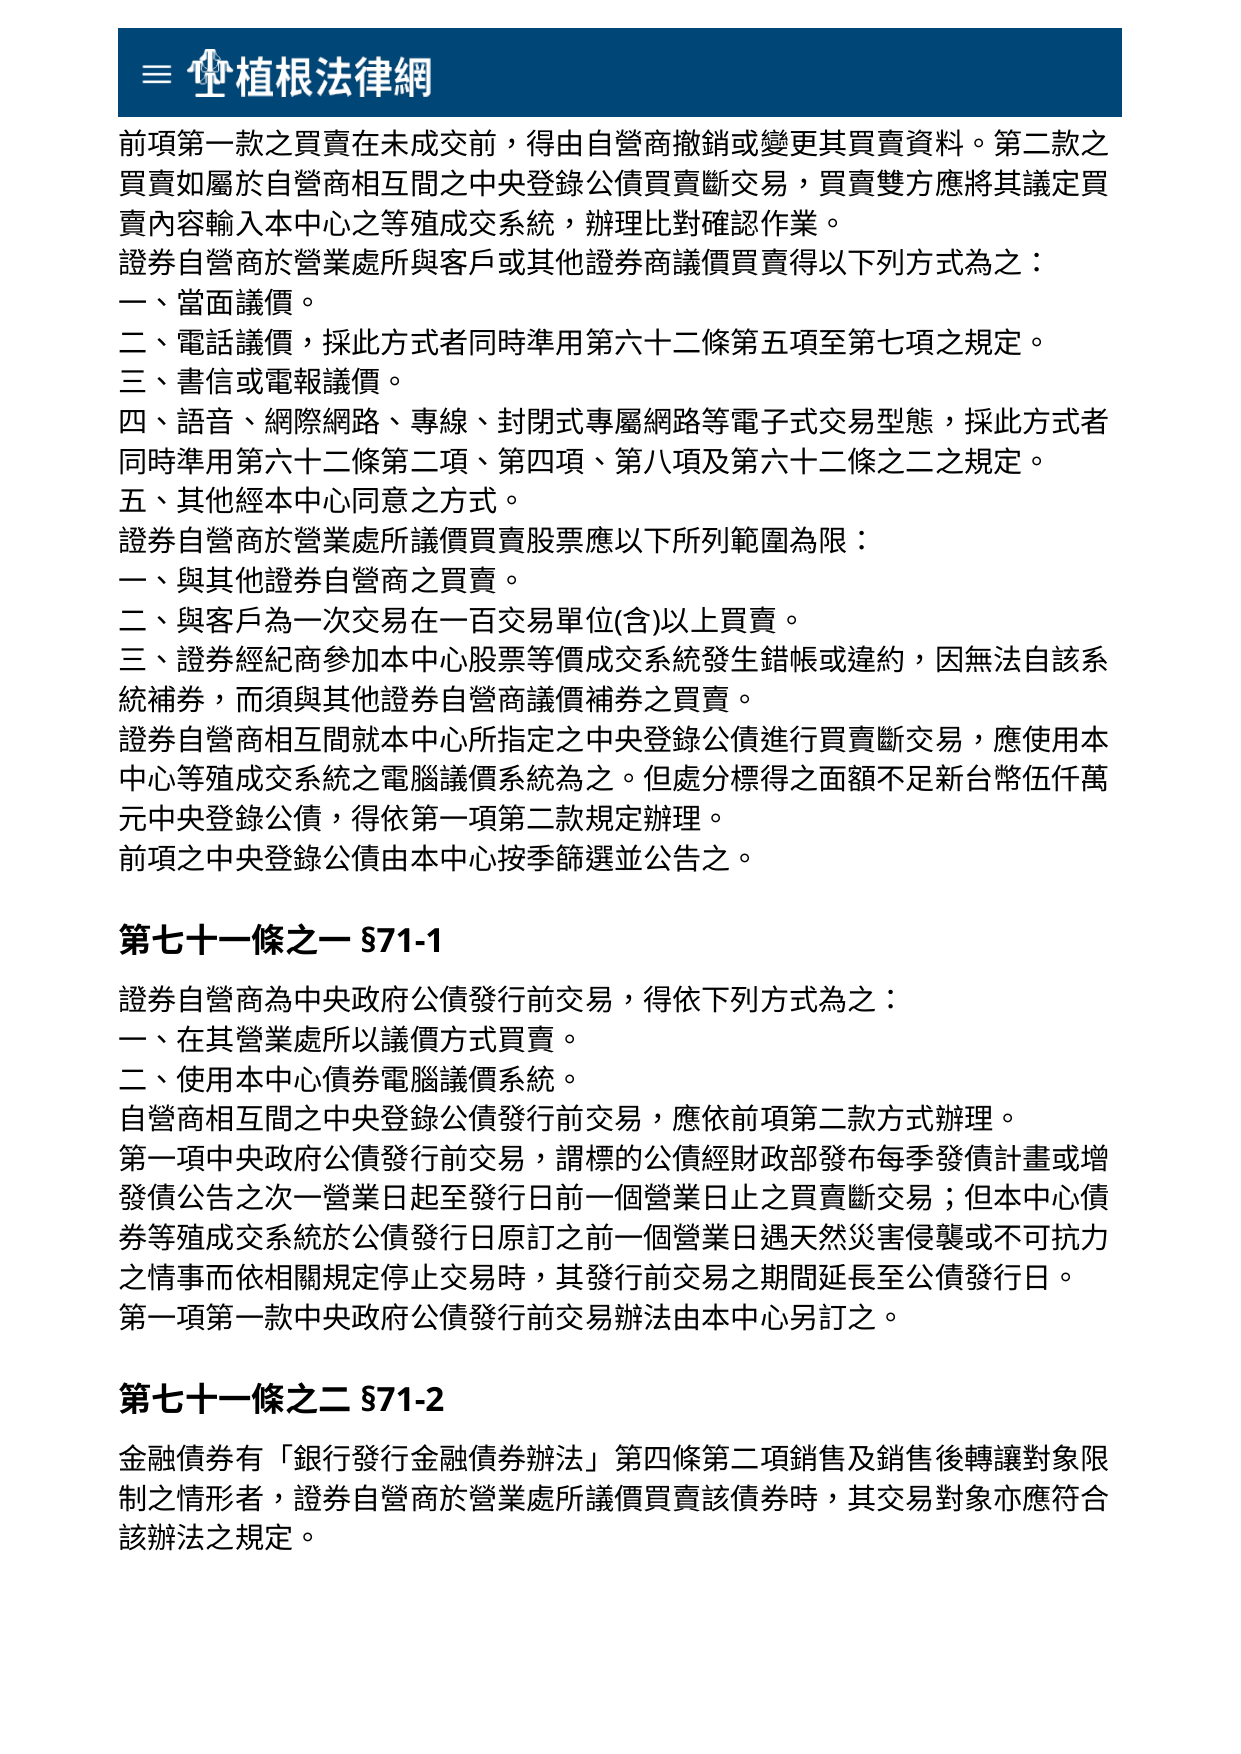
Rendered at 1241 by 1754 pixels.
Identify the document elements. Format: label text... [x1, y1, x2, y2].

text 前項第一款之買賣在未成交前，得由自營商撤銷或變更其買賣資料。第二款之買賣如屬於自營商相互間之中央登錄公債買賣斷交易，買賣雙方應將其議定買賣內容輸入本中心之等殖成交系統，辦理比對確認作業。 [118, 123, 1122, 243]
text 第七十一條之二 §71-2 [118, 1376, 1122, 1422]
text 第一項第一款中央政府公債發行前交易辦法由本中心另訂之。 [118, 1297, 1122, 1337]
text 證券自營商相互間就本中心所指定之中央登錄公債進行買賣斷交易，應使用本中心等殖成交系統之電腦議價系統為之。但處分標得之面額不足新台幣伍仟萬元中央登錄公債，得依第一項第二款規定辦理。 [118, 719, 1122, 838]
picture [118, 28, 1122, 117]
text 證券自營商於營業處所與客戶或其他證券商議價買賣得以下列方式為之： [118, 243, 1122, 282]
text 二、電話議價，採此方式者同時準用第六十二條第五項至第七項之規定。 [118, 322, 1122, 362]
text 一、當面議價。 [118, 282, 1122, 322]
text 四、語音、網際網路、專線、封閉式專屬網路等電子式交易型態，採此方式者同時準用第六十二條第二項、第四項、第八項及第六十二條之二之規定。 [118, 401, 1122, 481]
text 二、與客戶為一次交易在一百交易單位(含)以上買賣。 [118, 600, 1122, 639]
text 第一項中央政府公債發行前交易，謂標的公債經財政部發布每季發債計畫或增發債公告之次一營業日起至發行日前一個營業日止之買賣斷交易；但本中心債券等殖成交系統於公債發行日原訂之前一個營業日遇天然災害侵襲或不可抗力之情事而依相關規定停止交易時，其發行前交易之期間延長至公債發行日。 [118, 1138, 1122, 1297]
text 證券自營商於營業處所議價買賣股票應以下所列範圍為限： [118, 520, 1122, 560]
text 證券自營商為中央政府公債發行前交易，得依下列方式為之： [118, 979, 1122, 1019]
text 自營商相互間之中央登錄公債發行前交易，應依前項第二款方式辦理。 [118, 1098, 1122, 1138]
text 五、其他經本中心同意之方式。 [118, 481, 1122, 520]
text 三、書信或電報議價。 [118, 362, 1122, 401]
text 一、與其他證券自營商之買賣。 [118, 560, 1122, 600]
text 前項之中央登錄公債由本中心按季篩選並公告之。 [118, 838, 1122, 878]
text 金融債券有「銀行發行金融債券辦法」第四條第二項銷售及銷售後轉讓對象限制之情形者，證券自營商於營業處所議價買賣該債券時，其交易對象亦應符合該辦法之規定。 [118, 1438, 1122, 1557]
text 第七十一條之一 §71-1 [118, 917, 1122, 963]
text 三、證券經紀商參加本中心股票等價成交系統發生錯帳或違約，因無法自該系統補券，而須與其他證券自營商議價補券之買賣。 [118, 639, 1122, 719]
text 二、使用本中心債券電腦議價系統。 [118, 1059, 1122, 1098]
text 一、在其營業處所以議價方式買賣。 [118, 1019, 1122, 1059]
